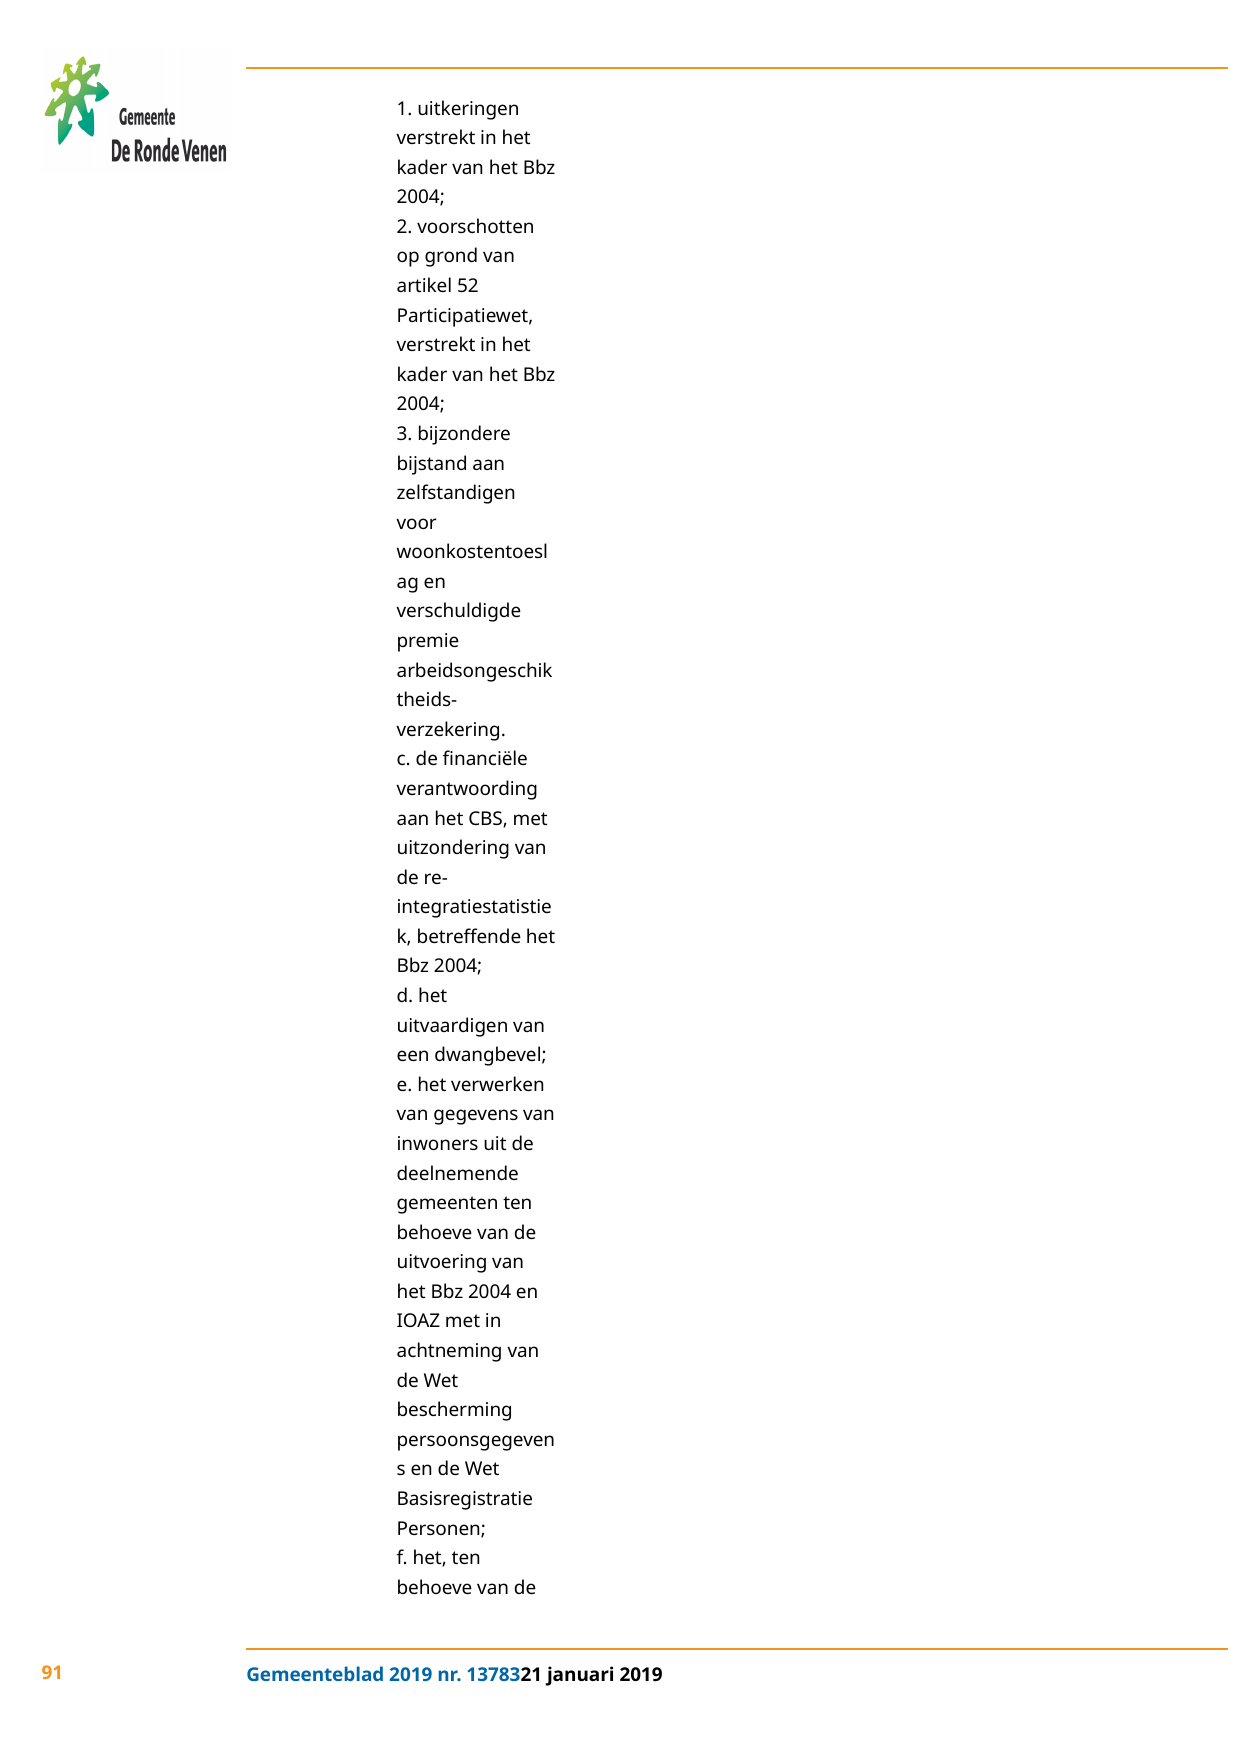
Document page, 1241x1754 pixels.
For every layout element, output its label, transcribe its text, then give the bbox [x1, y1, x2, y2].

table_cell [558, 95, 706, 1600]
table_cell [855, 95, 1003, 1600]
table_cell 1. uitkeringen verstrekt in het kader van het Bbz 2004; 2. voorschotten op grond van artikel 52 Participatiewet, verstrekt in het kader van het Bbz 2004; 3. bijzondere bijstand aan zelfstandigen voor woonkostentoeslag en verschuldigde premie arbeidsongeschiktheids- verzekering. c. de financiële verantwoording aan het CBS, met uitzondering van de re-integratiestatistiek, betreffende het Bbz 2004; d. het uitvaardigen van een dwangbevel; e. het verwerken van gegevens van inwoners uit de deelnemende gemeenten ten behoeve van de uitvoering van het Bbz 2004 en IOAZ met in achtneming van de Wet bescherming persoonsgegevens en de Wet Basisregistratie Personen; f. het, ten behoeve van de [396, 95, 558, 1600]
picture [41, 47, 231, 172]
table_cell [706, 95, 855, 1600]
table_cell [248, 95, 396, 1600]
table_cell [1003, 95, 1152, 1600]
